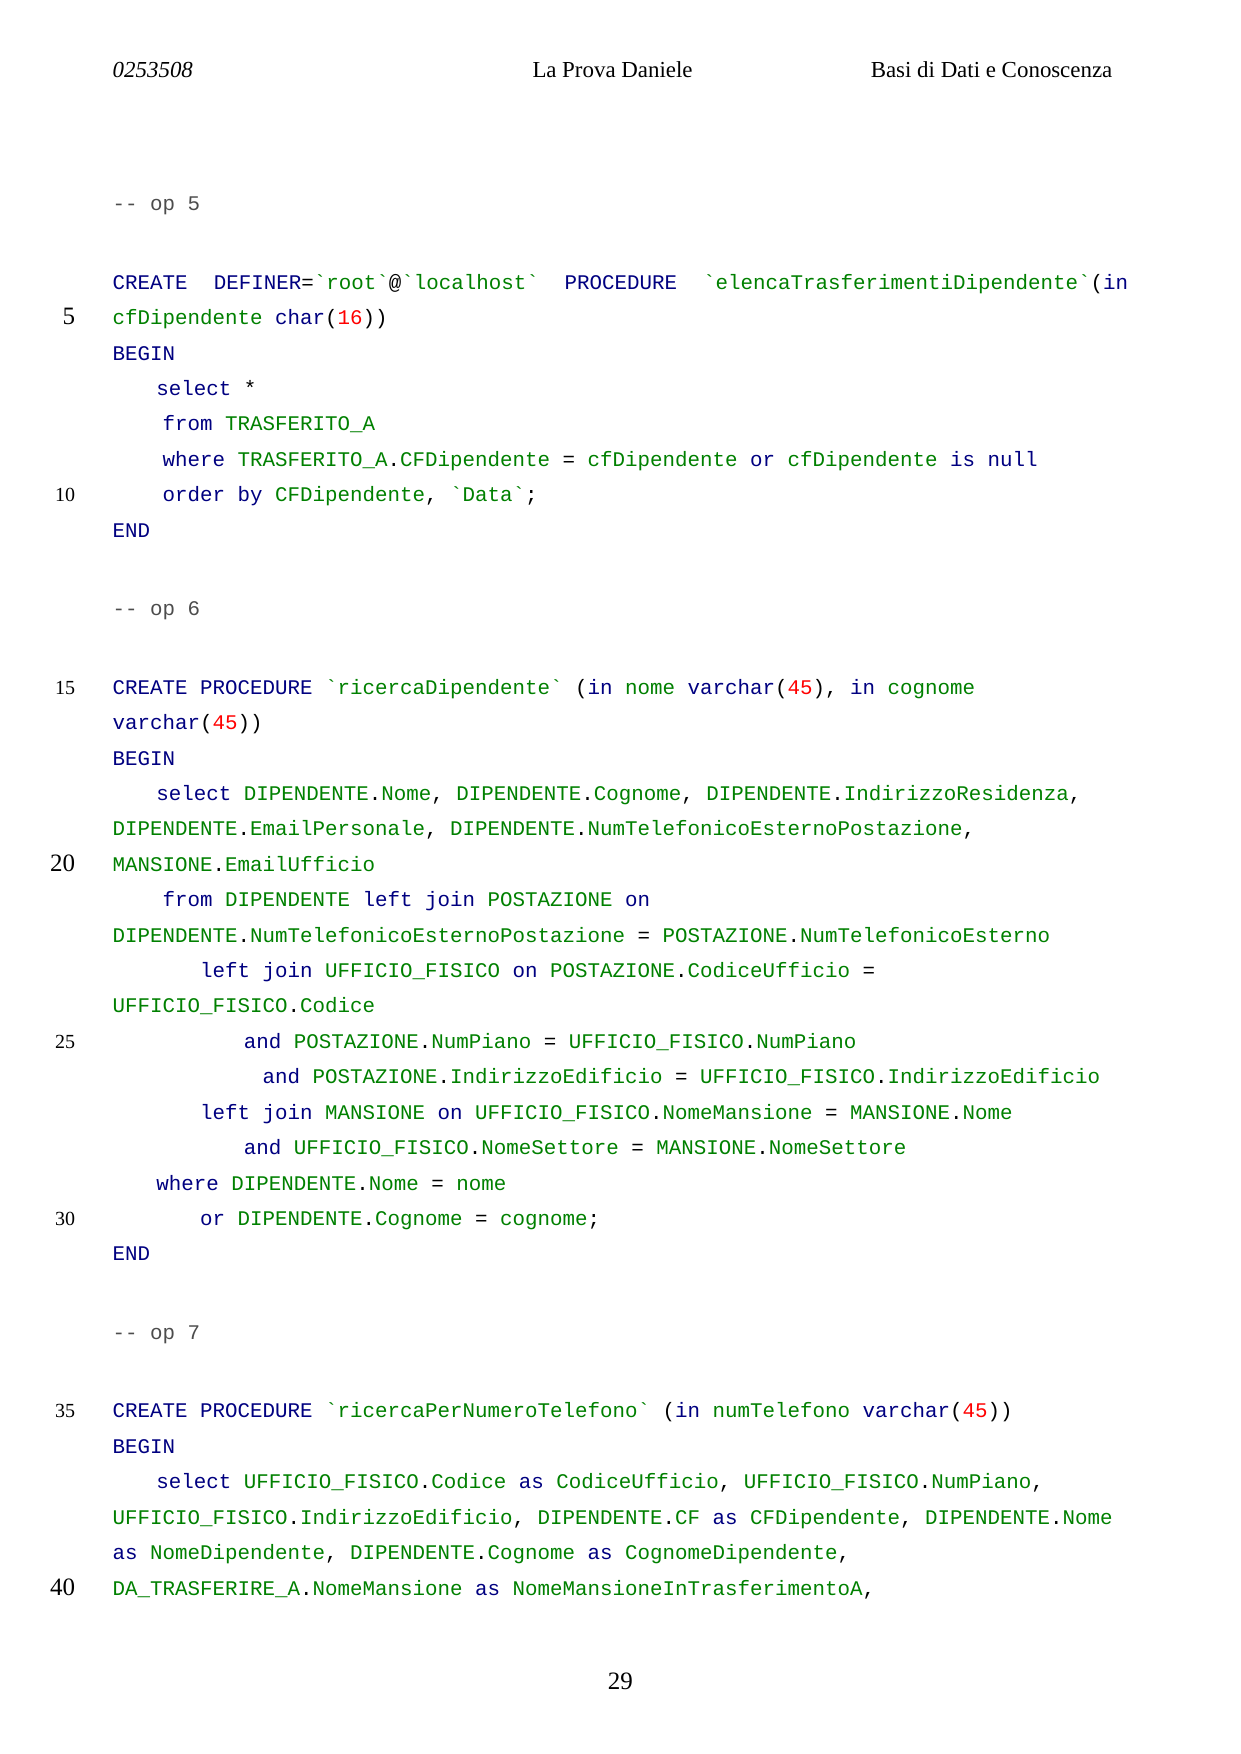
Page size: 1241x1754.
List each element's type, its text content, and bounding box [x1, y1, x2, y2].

text or DIPENDENTE.Cognome = cognome; [112, 1208, 1128, 1232]
text BEGIN [112, 342, 1128, 366]
text select DIPENDENTE.Nome, DIPENDENTE.Cognome, DIPENDENTE.IndirizzoResidenza, DIPENDENTE.EmailPersonale, DIPENDENTE.NumTelefonicoEsternoPostazione, MANSIONE.EmailUfficio [112, 783, 1128, 877]
text CREATE PROCEDURE `ricercaDipendente` (in nome varchar(45), in cognome varchar(45)) [112, 677, 1128, 736]
text END [112, 519, 1128, 543]
text where TRASFERITO_A.CFDipendente = cfDipendente or cfDipendente is null [112, 449, 1128, 472]
text order by CFDipendente, `Data`; [112, 484, 1128, 508]
text left join UFFICIO_FISICO on POSTAZIONE.CodiceUfficio = UFFICIO_FISICO.Codice [112, 960, 1128, 1019]
text select * [112, 378, 1128, 402]
text and POSTAZIONE.NumPiano = UFFICIO_FISICO.NumPiano [112, 1031, 1128, 1054]
text where DIPENDENTE.Nome = nome [112, 1172, 1128, 1196]
text CREATE PROCEDURE `ricercaPerNumeroTelefono` (in numTelefono varchar(45)) [112, 1400, 1128, 1424]
text -- op 5 [112, 193, 1128, 217]
text and POSTAZIONE.IndirizzoEdificio = UFFICIO_FISICO.IndirizzoEdificio [112, 1066, 1128, 1090]
text left join MANSIONE on UFFICIO_FISICO.NomeMansione = MANSIONE.Nome [112, 1102, 1128, 1125]
text and UFFICIO_FISICO.NomeSettore = MANSIONE.NomeSettore [112, 1137, 1128, 1161]
text from TRASFERITO_A [112, 413, 1128, 437]
text from DIPENDENTE left join POSTAZIONE on DIPENDENTE.NumTelefonicoEsternoPostazione = POSTAZIONE.NumTelefonicoEsterno [112, 889, 1128, 948]
text BEGIN [112, 747, 1128, 771]
text select UFFICIO_FISICO.Codice as CodiceUfficio, UFFICIO_FISICO.NumPiano, UFFICIO_FISICO.IndirizzoEdificio, DIPENDENTE.CF as CFDipendente, DIPENDENTE.Nome as NomeDipendente, DIPENDENTE.Cognome as CognomeDipendente, DA_TRASFERIRE_A.NomeMansione as NomeMansioneInTrasferimentoA, [112, 1471, 1128, 1601]
text -- op 7 [112, 1322, 1128, 1346]
text -- op 6 [112, 598, 1128, 622]
text CREATE DEFINER=`root`@`localhost` PROCEDURE `elencaTrasferimentiDipendente`(in cfDipendente char(16)) [112, 272, 1128, 331]
text END [112, 1243, 1128, 1267]
text BEGIN [112, 1436, 1128, 1459]
